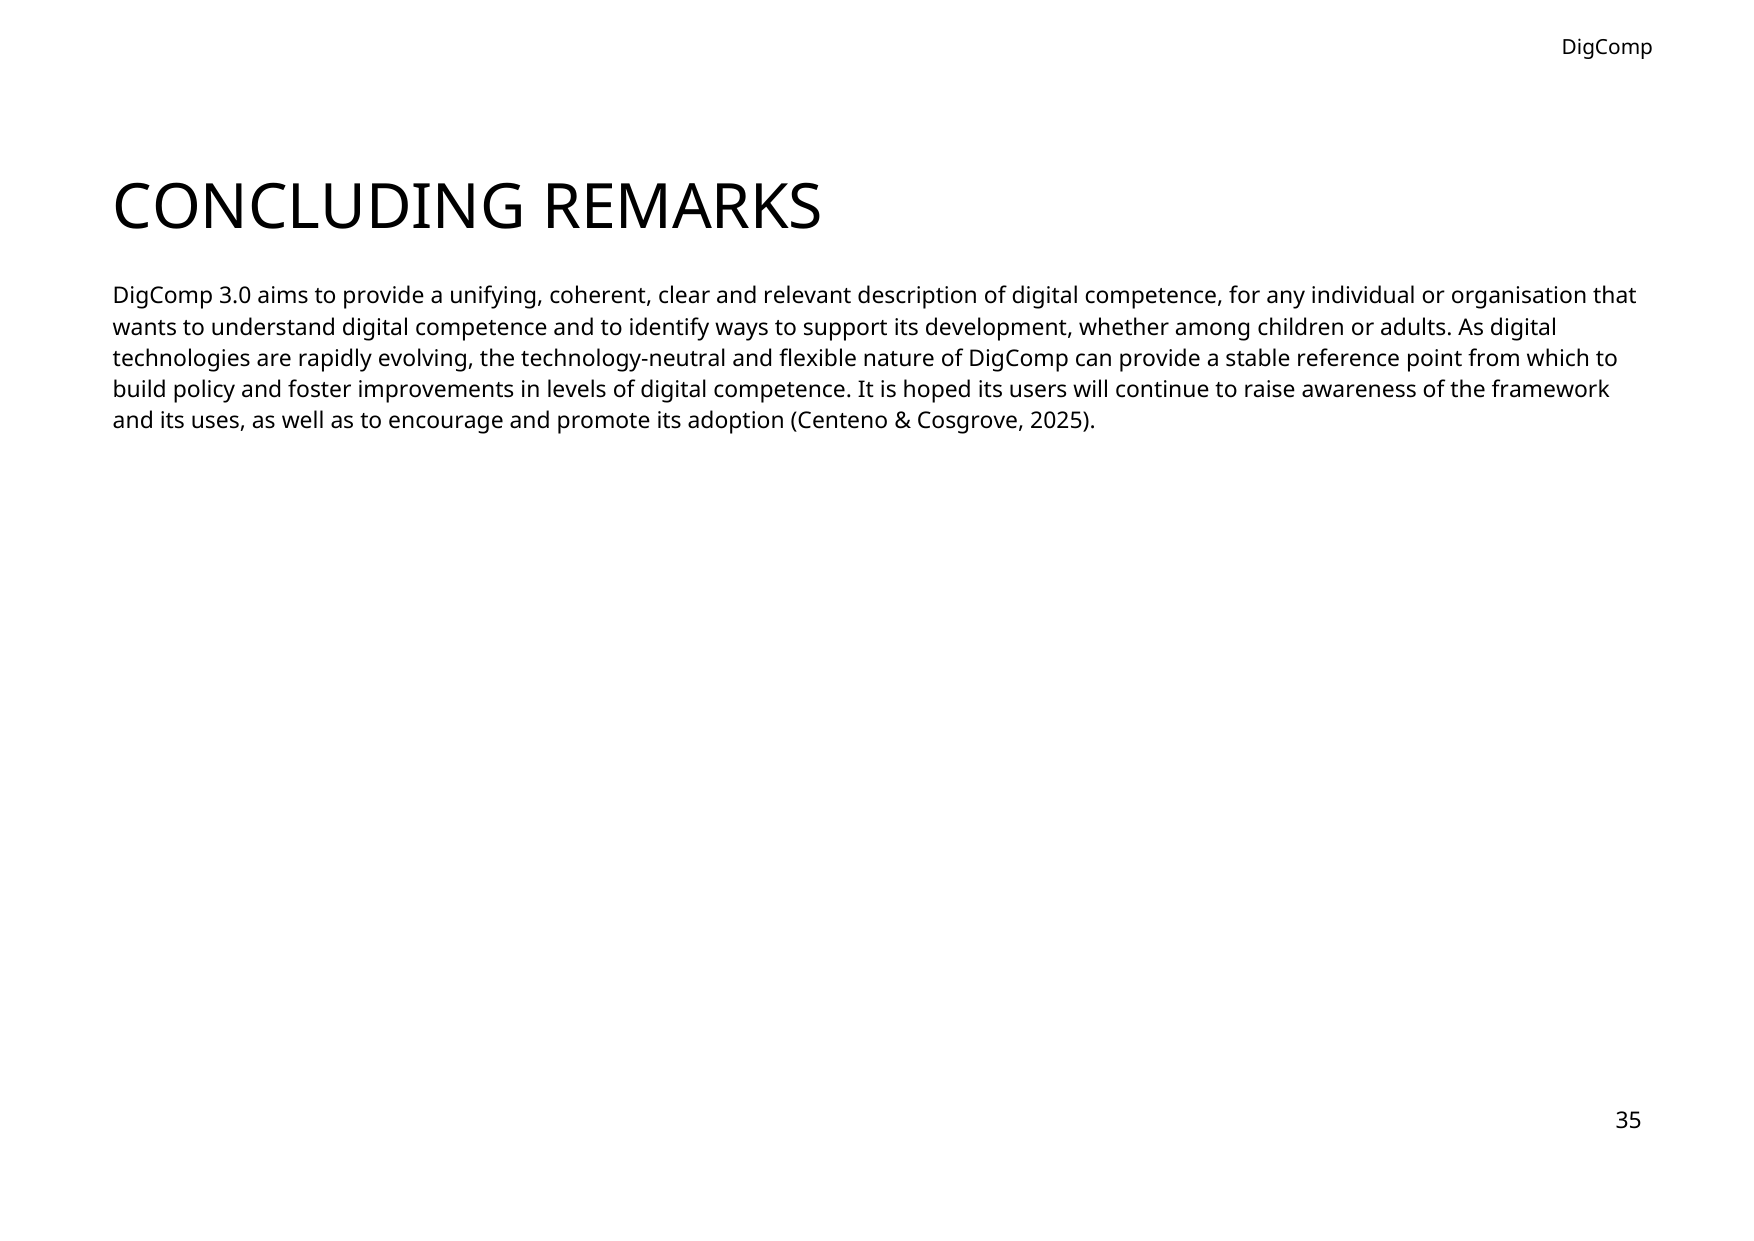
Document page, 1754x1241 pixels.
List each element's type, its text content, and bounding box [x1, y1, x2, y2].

text DigComp 3.0 aims to provide a unifying, coherent, clear and relevant description of digital competence, for any individual or organisation that wants to understand digital competence and to identify ways to support its development, whether among children or adults. As digital technologies are rapidly evolving, the technology-neutral and flexible nature of DigComp can provide a stable reference point from which to build policy and foster improvements in levels of digital competence. It is hoped its users will continue to raise awareness of the framework and its uses, as well as to encourage and promote its adoption (Centeno & Cosgrove, 2025). [112, 279, 1641, 436]
subtitle CONCLUDING REMARKS [112, 162, 1641, 247]
